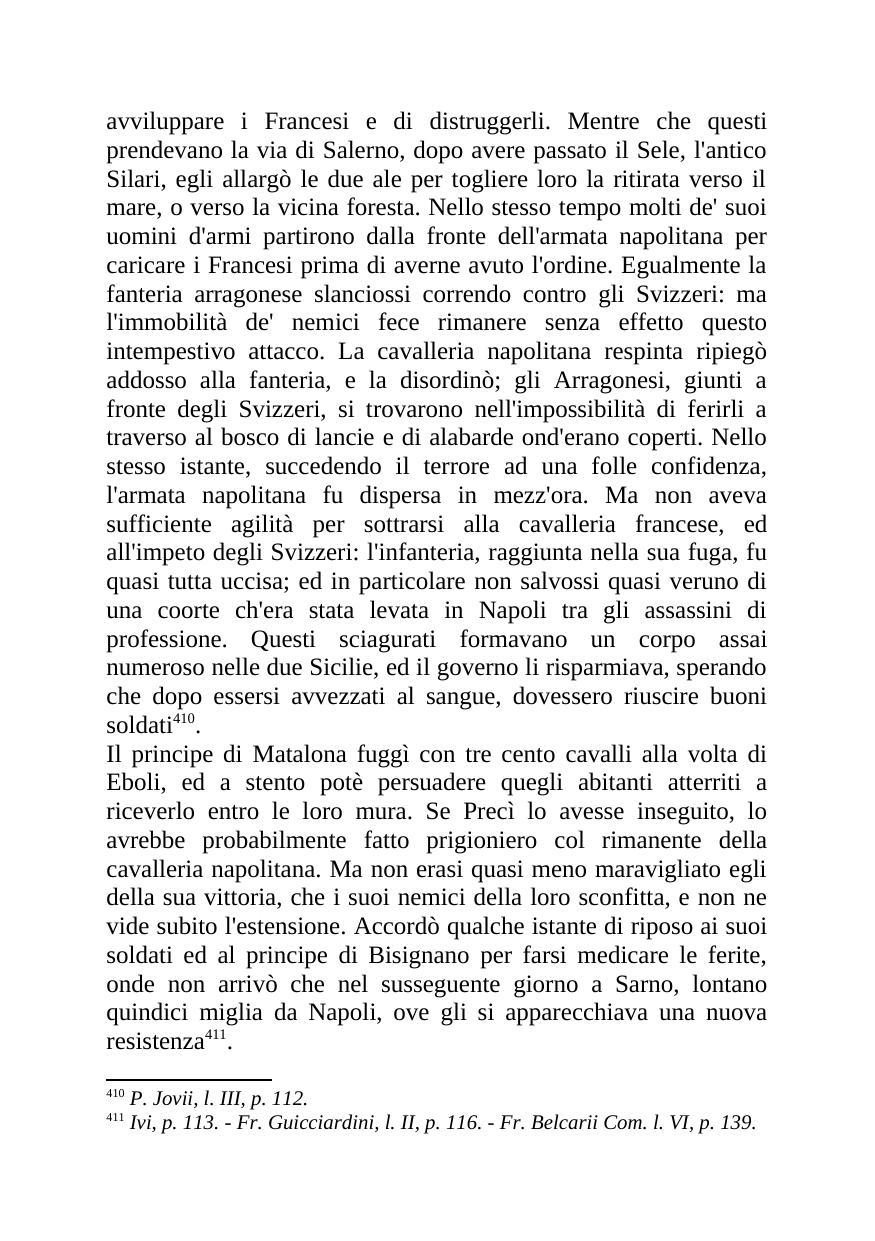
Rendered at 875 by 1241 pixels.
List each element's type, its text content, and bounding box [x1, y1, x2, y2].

text P. Jovii, l. III, p. 112. [106, 1086, 768, 1110]
text Ivi, p. 113. - Fr. Guicciardini, l. II, p. 116. - Fr. Belcarii Com. l. VI, p. 139. [106, 1110, 768, 1134]
text Il principe di Matalona fuggì con tre cento cavalli alla volta di Eboli, ed a stento potè persuadere quegli abitanti atterriti a riceverlo entro le loro mura. Se Precì lo avesse inseguito, lo avrebbe probabilmente fatto prigioniero col rimanente della cavalleria napolitana. Ma non erasi quasi meno maravigliato egli della sua vittoria, che i suoi nemici della loro sconfitta, e non ne vide subito l'estensione. Accordò qualche istante di riposo ai suoi soldati ed al principe di Bisignano per farsi medicare le ferite, onde non arrivò che nel susseguente giorno a Sarno, lontano quindici miglia da Napoli, ove gli si apparecchiava una nuova resistenza. [106, 739, 768, 1055]
text avviluppare i Francesi e di distruggerli. Mentre che questi prendevano la via di Salerno, dopo avere passato il Sele, l'antico Silari, egli allargò le due ale per togliere loro la ritirata verso il mare, o verso la vicina foresta. Nello stesso tempo molti de' suoi uomini d'armi partirono dalla fronte dell'armata napolitana per caricare i Francesi prima di averne avuto l'ordine. Egualmente la fanteria arragonese slanciossi correndo contro gli Svizzeri: ma l'immobilità de' nemici fece rimanere senza effetto questo intempestivo attacco. La cavalleria napolitana respinta ripiegò addosso alla fanteria, e la disordinò; gli Arragonesi, giunti a fronte degli Svizzeri, si trovarono nell'impossibilità di ferirli a traverso al bosco di lancie e di alabarde ond'erano coperti. Nello stesso istante, succedendo il terrore ad una folle confidenza, l'armata napolitana fu dispersa in mezz'ora. Ma non aveva sufficiente agilità per sottrarsi alla cavalleria francese, ed all'impeto degli Svizzeri: l'infanteria, raggiunta nella sua fuga, fu quasi tutta uccisa; ed in particolare non salvossi quasi veruno di una coorte ch'era stata levata in Napoli tra gli assassini di professione. Questi sciagurati formavano un corpo assai numeroso nelle due Sicilie, ed il governo li risparmiava, sperando che dopo essersi avvezzati al sangue, dovessero riuscire buoni soldati. [106, 106, 768, 739]
